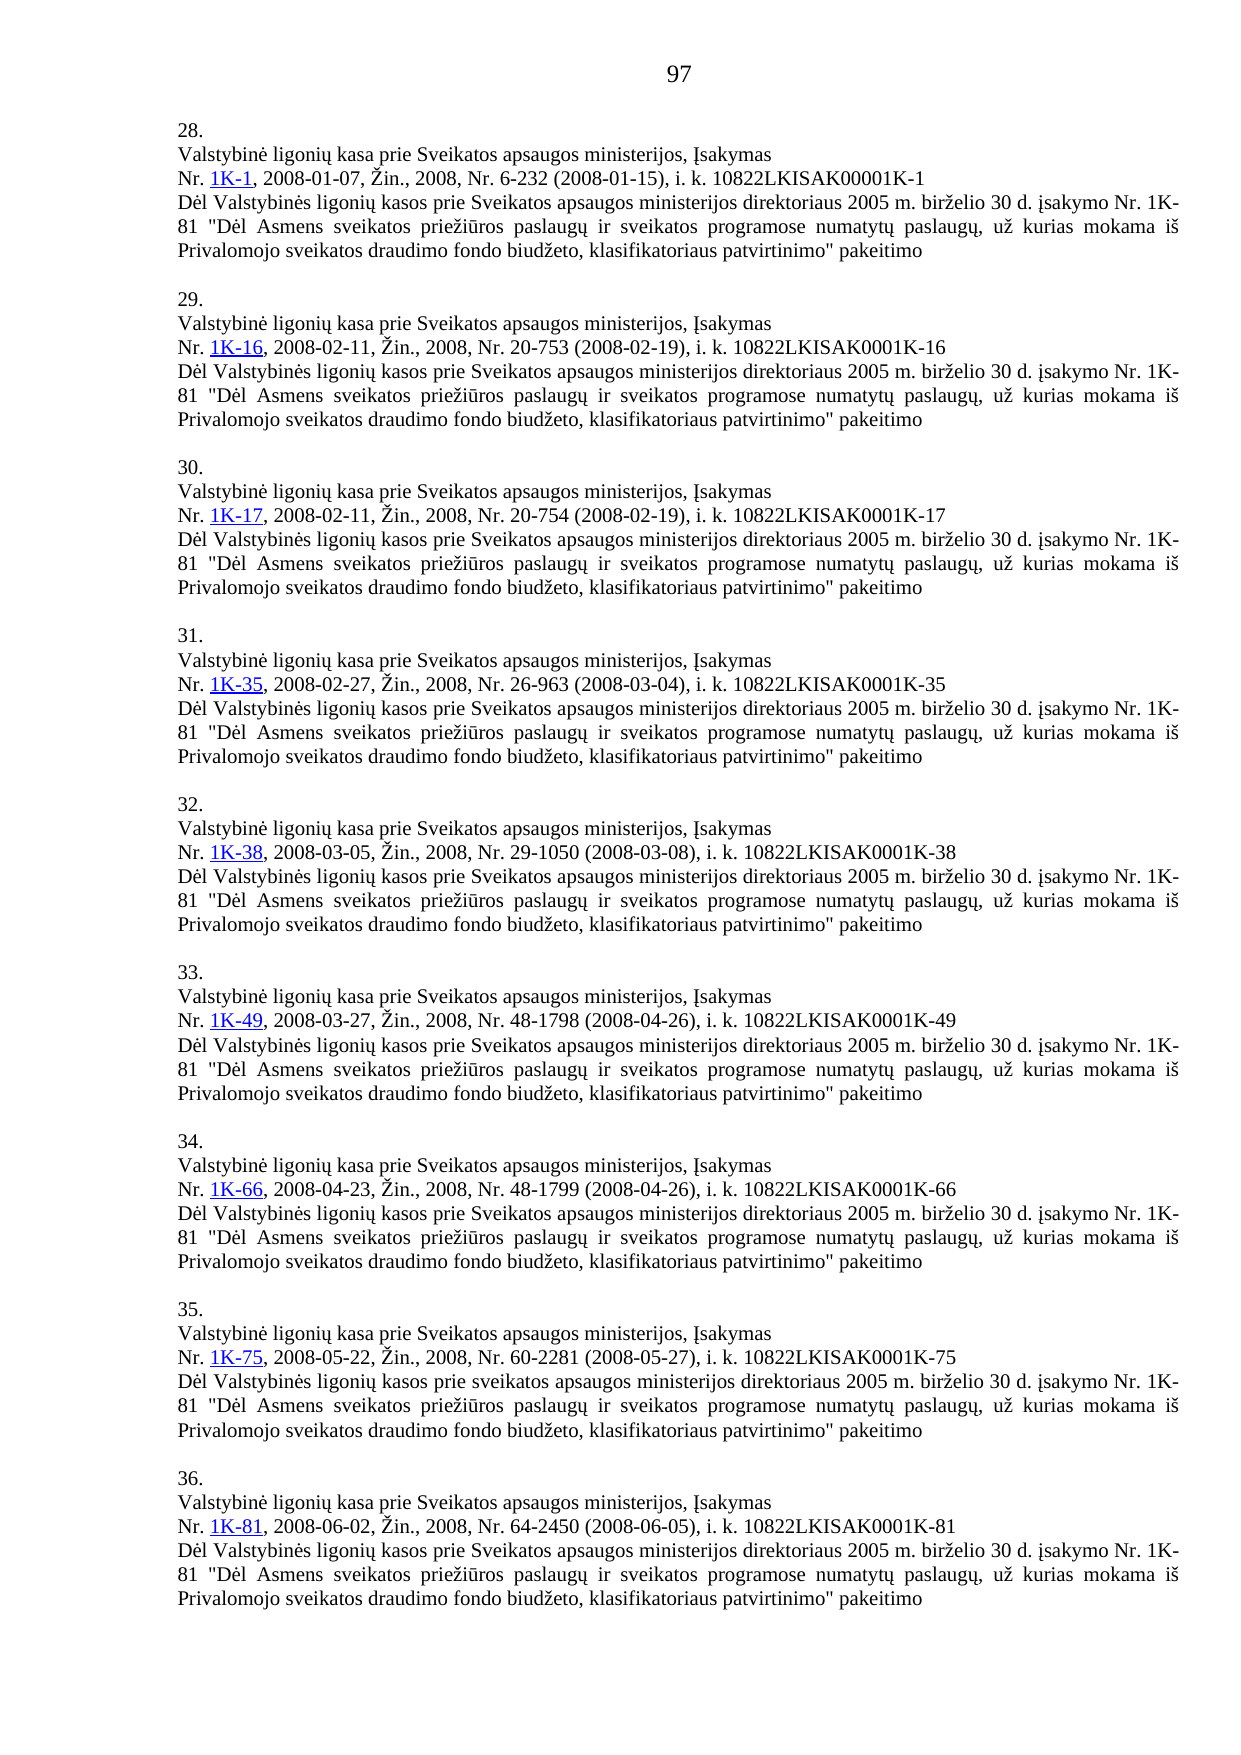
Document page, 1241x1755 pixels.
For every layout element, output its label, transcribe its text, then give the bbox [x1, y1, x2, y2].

text Dėl Valstybinės ligonių kasos prie Sveikatos apsaugos ministerijos direktoriaus 2005 m. birželio 30 d. įsakymo Nr. 1K-81 "Dėl Asmens sveikatos priežiūros paslaugų ir sveikatos programose numatytų paslaugų, už kurias mokama iš Privalomojo sveikatos draudimo fondo biudžeto, klasifikatoriaus patvirtinimo" pakeitimo [177, 359, 1181, 431]
text Nr. 1K-38, 2008-03-05, Žin., 2008, Nr. 29-1050 (2008-03-08), i. k. 10822LKISAK0001K-38 [177, 840, 1181, 864]
text 28. [177, 118, 1181, 142]
text Valstybinė ligonių kasa prie Sveikatos apsaugos ministerijos, Įsakymas [177, 311, 1181, 335]
text Dėl Valstybinės ligonių kasos prie Sveikatos apsaugos ministerijos direktoriaus 2005 m. birželio 30 d. įsakymo Nr. 1K-81 "Dėl Asmens sveikatos priežiūros paslaugų ir sveikatos programose numatytų paslaugų, už kurias mokama iš Privalomojo sveikatos draudimo fondo biudžeto, klasifikatoriaus patvirtinimo" pakeitimo [177, 527, 1181, 599]
text Valstybinė ligonių kasa prie Sveikatos apsaugos ministerijos, Įsakymas [177, 1153, 1181, 1177]
text 36. [177, 1466, 1181, 1490]
text Dėl Valstybinės ligonių kasos prie Sveikatos apsaugos ministerijos direktoriaus 2005 m. birželio 30 d. įsakymo Nr. 1K-81 "Dėl Asmens sveikatos priežiūros paslaugų ir sveikatos programose numatytų paslaugų, už kurias mokama iš Privalomojo sveikatos draudimo fondo biudžeto, klasifikatoriaus patvirtinimo" pakeitimo [177, 864, 1181, 936]
text Nr. 1K-49, 2008-03-27, Žin., 2008, Nr. 48-1798 (2008-04-26), i. k. 10822LKISAK0001K-49 [177, 1008, 1181, 1032]
text Dėl Valstybinės ligonių kasos prie Sveikatos apsaugos ministerijos direktoriaus 2005 m. birželio 30 d. įsakymo Nr. 1K-81 "Dėl Asmens sveikatos priežiūros paslaugų ir sveikatos programose numatytų paslaugų, už kurias mokama iš Privalomojo sveikatos draudimo fondo biudžeto, klasifikatoriaus patvirtinimo" pakeitimo [177, 190, 1181, 262]
text Dėl Valstybinės ligonių kasos prie Sveikatos apsaugos ministerijos direktoriaus 2005 m. birželio 30 d. įsakymo Nr. 1K-81 "Dėl Asmens sveikatos priežiūros paslaugų ir sveikatos programose numatytų paslaugų, už kurias mokama iš Privalomojo sveikatos draudimo fondo biudžeto, klasifikatoriaus patvirtinimo" pakeitimo [177, 1032, 1181, 1105]
text 34. [177, 1129, 1181, 1153]
text Dėl Valstybinės ligonių kasos prie Sveikatos apsaugos ministerijos direktoriaus 2005 m. birželio 30 d. įsakymo Nr. 1K-81 "Dėl Asmens sveikatos priežiūros paslaugų ir sveikatos programose numatytų paslaugų, už kurias mokama iš Privalomojo sveikatos draudimo fondo biudžeto, klasifikatoriaus patvirtinimo" pakeitimo [177, 1538, 1181, 1610]
text Dėl Valstybinės ligonių kasos prie sveikatos apsaugos ministerijos direktoriaus 2005 m. birželio 30 d. įsakymo Nr. 1K-81 "Dėl Asmens sveikatos priežiūros paslaugų ir sveikatos programose numatytų paslaugų, už kurias mokama iš Privalomojo sveikatos draudimo fondo biudžeto, klasifikatoriaus patvirtinimo" pakeitimo [177, 1369, 1181, 1442]
text Nr. 1K-16, 2008-02-11, Žin., 2008, Nr. 20-753 (2008-02-19), i. k. 10822LKISAK0001K-16 [177, 335, 1181, 359]
text 30. [177, 455, 1181, 479]
text Valstybinė ligonių kasa prie Sveikatos apsaugos ministerijos, Įsakymas [177, 984, 1181, 1008]
text Valstybinė ligonių kasa prie Sveikatos apsaugos ministerijos, Įsakymas [177, 816, 1181, 840]
text Valstybinė ligonių kasa prie Sveikatos apsaugos ministerijos, Įsakymas [177, 647, 1181, 672]
text Nr. 1K-1, 2008-01-07, Žin., 2008, Nr. 6-232 (2008-01-15), i. k. 10822LKISAK00001K-1 [177, 166, 1181, 190]
text Valstybinė ligonių kasa prie Sveikatos apsaugos ministerijos, Įsakymas [177, 1321, 1181, 1345]
text Valstybinė ligonių kasa prie Sveikatos apsaugos ministerijos, Įsakymas [177, 1490, 1181, 1514]
text 31. [177, 623, 1181, 647]
text Nr. 1K-75, 2008-05-22, Žin., 2008, Nr. 60-2281 (2008-05-27), i. k. 10822LKISAK0001K-75 [177, 1345, 1181, 1369]
text 35. [177, 1297, 1181, 1321]
text 32. [177, 792, 1181, 816]
text 29. [177, 287, 1181, 311]
text Dėl Valstybinės ligonių kasos prie Sveikatos apsaugos ministerijos direktoriaus 2005 m. birželio 30 d. įsakymo Nr. 1K-81 "Dėl Asmens sveikatos priežiūros paslaugų ir sveikatos programose numatytų paslaugų, už kurias mokama iš Privalomojo sveikatos draudimo fondo biudžeto, klasifikatoriaus patvirtinimo" pakeitimo [177, 696, 1181, 768]
text Dėl Valstybinės ligonių kasos prie Sveikatos apsaugos ministerijos direktoriaus 2005 m. birželio 30 d. įsakymo Nr. 1K-81 "Dėl Asmens sveikatos priežiūros paslaugų ir sveikatos programose numatytų paslaugų, už kurias mokama iš Privalomojo sveikatos draudimo fondo biudžeto, klasifikatoriaus patvirtinimo" pakeitimo [177, 1201, 1181, 1273]
text Nr. 1K-66, 2008-04-23, Žin., 2008, Nr. 48-1799 (2008-04-26), i. k. 10822LKISAK0001K-66 [177, 1177, 1181, 1201]
text Valstybinė ligonių kasa prie Sveikatos apsaugos ministerijos, Įsakymas [177, 142, 1181, 166]
text Valstybinė ligonių kasa prie Sveikatos apsaugos ministerijos, Įsakymas [177, 479, 1181, 503]
text 33. [177, 960, 1181, 984]
text Nr. 1K-17, 2008-02-11, Žin., 2008, Nr. 20-754 (2008-02-19), i. k. 10822LKISAK0001K-17 [177, 503, 1181, 527]
text Nr. 1K-35, 2008-02-27, Žin., 2008, Nr. 26-963 (2008-03-04), i. k. 10822LKISAK0001K-35 [177, 672, 1181, 696]
text Nr. 1K-81, 2008-06-02, Žin., 2008, Nr. 64-2450 (2008-06-05), i. k. 10822LKISAK0001K-81 [177, 1514, 1181, 1538]
